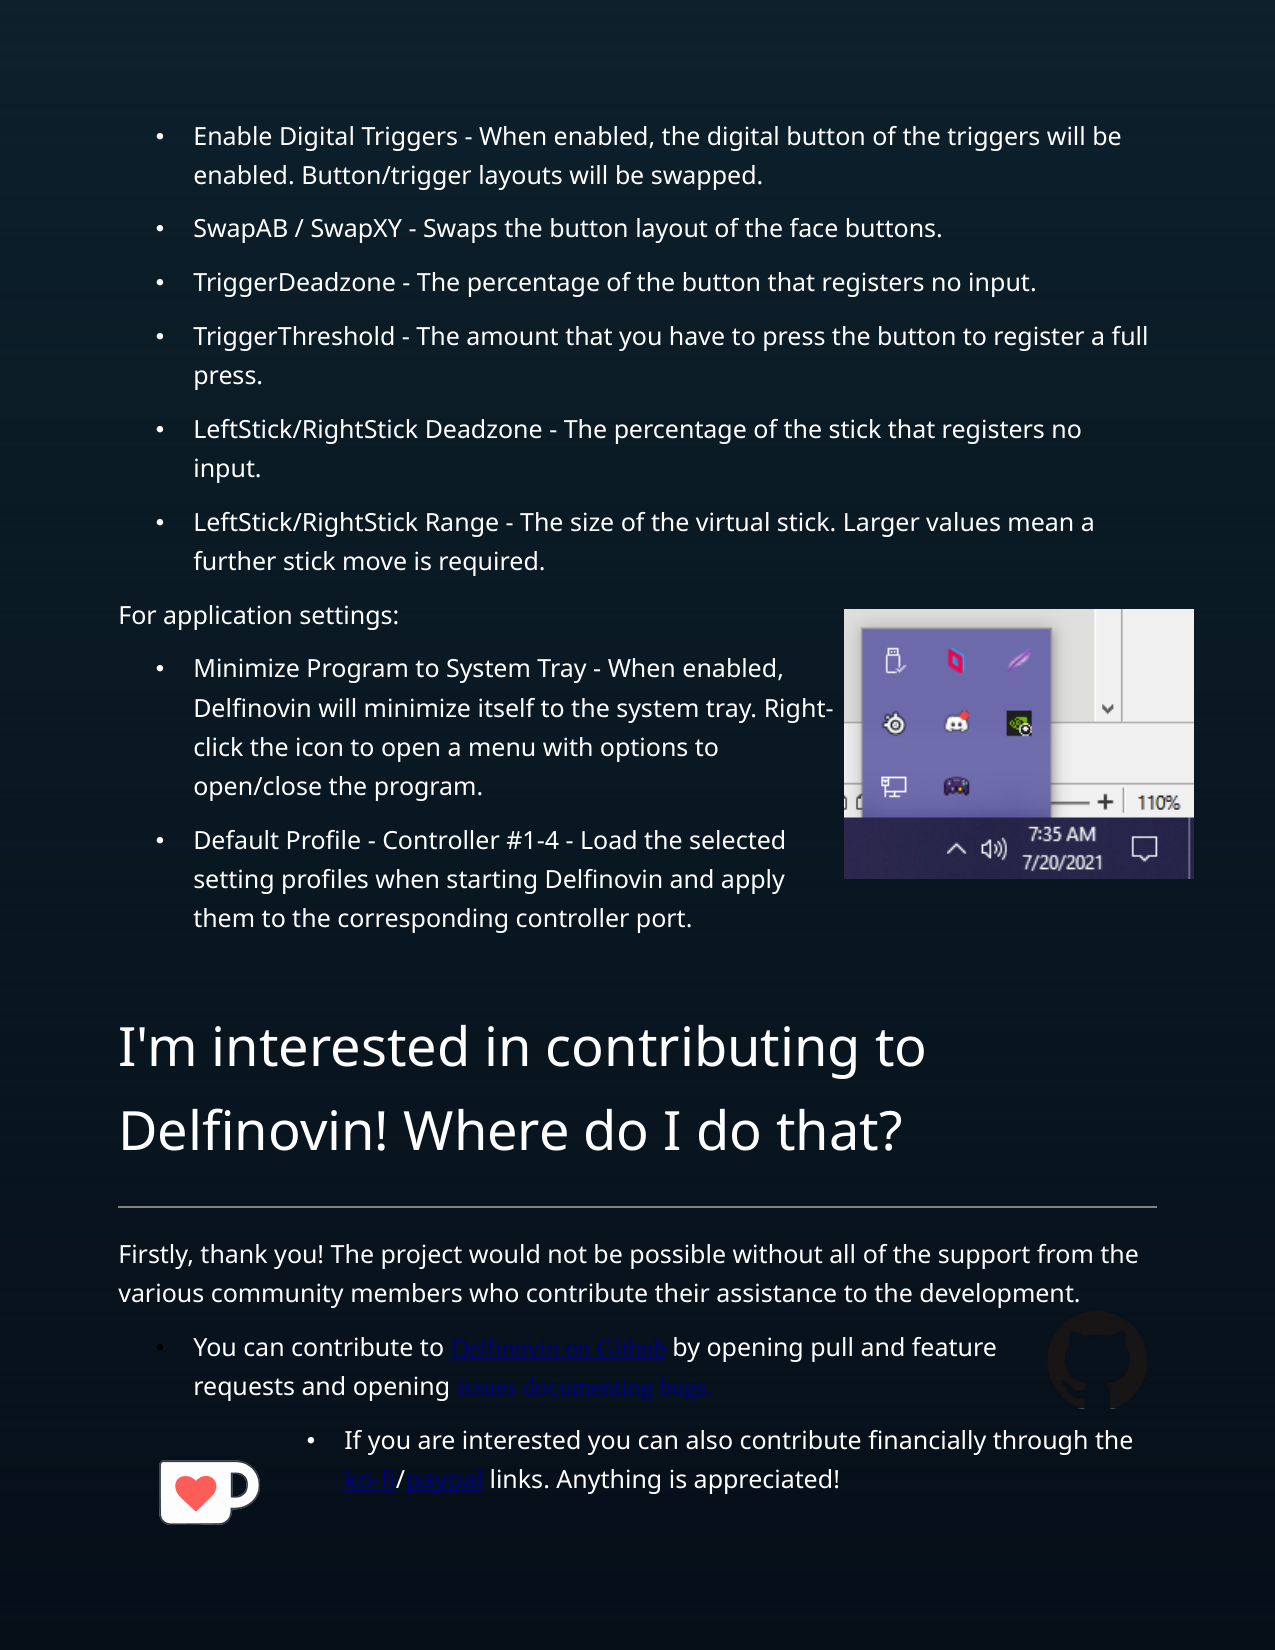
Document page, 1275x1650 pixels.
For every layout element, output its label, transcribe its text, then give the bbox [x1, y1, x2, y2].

list You can contribute to Delfinovin on Github by opening pull and feature requests and opening issues documenting bugs. [156, 1329, 1047, 1403]
text For application settings: [118, 597, 1157, 631]
picture [0, 0, 1275, 1650]
list TriggerDeadzone - The percentage of the button that registers no input. [156, 265, 1157, 299]
list SwapAB / SwapXY - Swaps the button layout of the face buttons. [156, 211, 1157, 245]
list LeftStick/RightStick Range - The size of the virtual stick. Larger values mean a further stick move is required. [156, 504, 1157, 578]
text Firstly, thank you! The project would not be possible without all of the support from the various community members who contribute their assistance to the development. [118, 1237, 1157, 1310]
list Default Profile - Controller #1-4 - Load the selected setting profiles when starting Delfinovin and apply them to the corresponding controller port. [156, 822, 1157, 935]
list LeftStick/RightStick Deadzone - The percentage of the stick that registers no input. [156, 411, 1157, 485]
list Minimize Program to System Tray - When enabled, Delfinovin will minimize itself to the system tray. Right-click the icon to open a menu with options to open/close the program. [156, 651, 844, 803]
list If you are interested you can also contribute financially through the ko-fi/paypal links. Anything is appreciated! [156, 1422, 1157, 1496]
text I'm interested in contributing to Delfinovin! Where do I do that? [118, 1008, 1157, 1167]
list TriggerThreshold - The amount that you have to press the button to register a full press. [156, 318, 1157, 392]
list Enable Digital Triggers - When enabled, the digital button of the triggers will be enabled. Button/trigger layouts will be swapped. [156, 118, 1157, 191]
